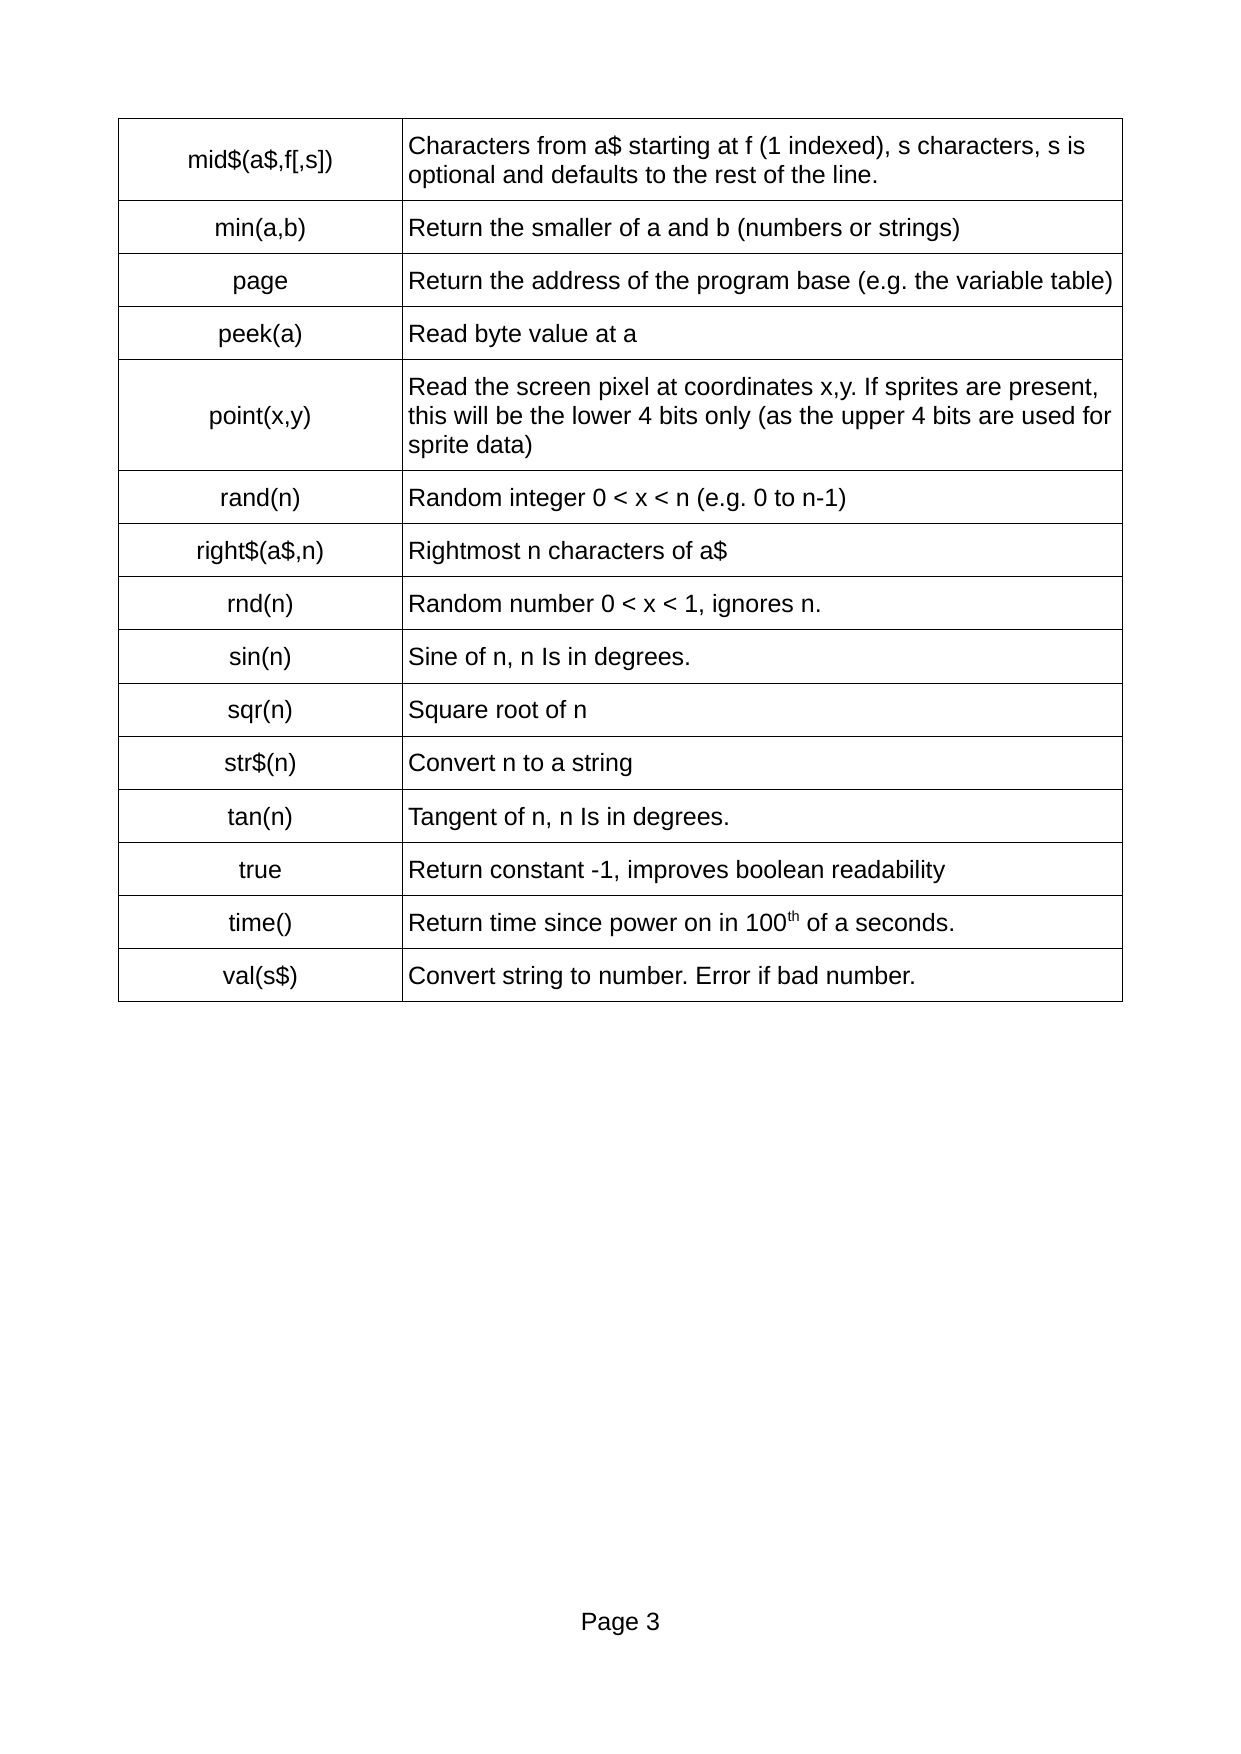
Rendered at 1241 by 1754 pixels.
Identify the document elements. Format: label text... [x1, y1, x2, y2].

table_cell rand(n) [119, 471, 402, 523]
table_cell Rightmost n characters of a$ [403, 524, 1122, 576]
table_cell rnd(n) [119, 577, 402, 629]
table_cell val(s$) [119, 949, 402, 1001]
table_cell Random number 0 < x < 1, ignores n. [403, 577, 1122, 629]
table_cell Square root of n [403, 684, 1122, 736]
table_cell Tangent of n, n Is in degrees. [403, 790, 1122, 842]
table_cell Return constant -1, improves boolean readability [403, 843, 1122, 895]
table_cell Mid$(a$,f[,s]) [119, 119, 402, 200]
table_cell Convert string to number. Error if bad number. [403, 949, 1122, 1001]
table_cell sin(n) [119, 630, 402, 682]
table_cell True [119, 843, 402, 895]
table_cell Convert n to a string [403, 737, 1122, 789]
table_cell Return the smaller of a and b (numbers or strings) [403, 201, 1122, 253]
table_cell Page [119, 254, 402, 306]
table_cell right$(a$,n) [119, 524, 402, 576]
table_cell Read the screen pixel at coordinates x,y. If sprites are present, this will be the lower 4 bits only (as the upper 4 bits are used for sprite data) [403, 360, 1122, 470]
table_cell Return the address of the program base (e.g. the variable table) [403, 254, 1122, 306]
table_cell tan(n) [119, 790, 402, 842]
table_cell point(x,y) [119, 360, 402, 470]
table_cell Return time since power on in 100th of a seconds. [403, 896, 1122, 948]
table_cell min(a,b) [119, 201, 402, 253]
table_cell peek(a) [119, 307, 402, 359]
table_cell Str$(n) [119, 737, 402, 789]
table_cell Random integer 0 < x < n (e.g. 0 to n-1) [403, 471, 1122, 523]
table_cell Time() [119, 896, 402, 948]
table_cell sqr(n) [119, 684, 402, 736]
table_cell Read byte value at a [403, 307, 1122, 359]
table_cell Characters from a$ starting at f (1 indexed), s characters, s is optional and defaults to the rest of the line. [403, 119, 1122, 200]
table_cell Sine of n, n Is in degrees. [403, 630, 1122, 682]
